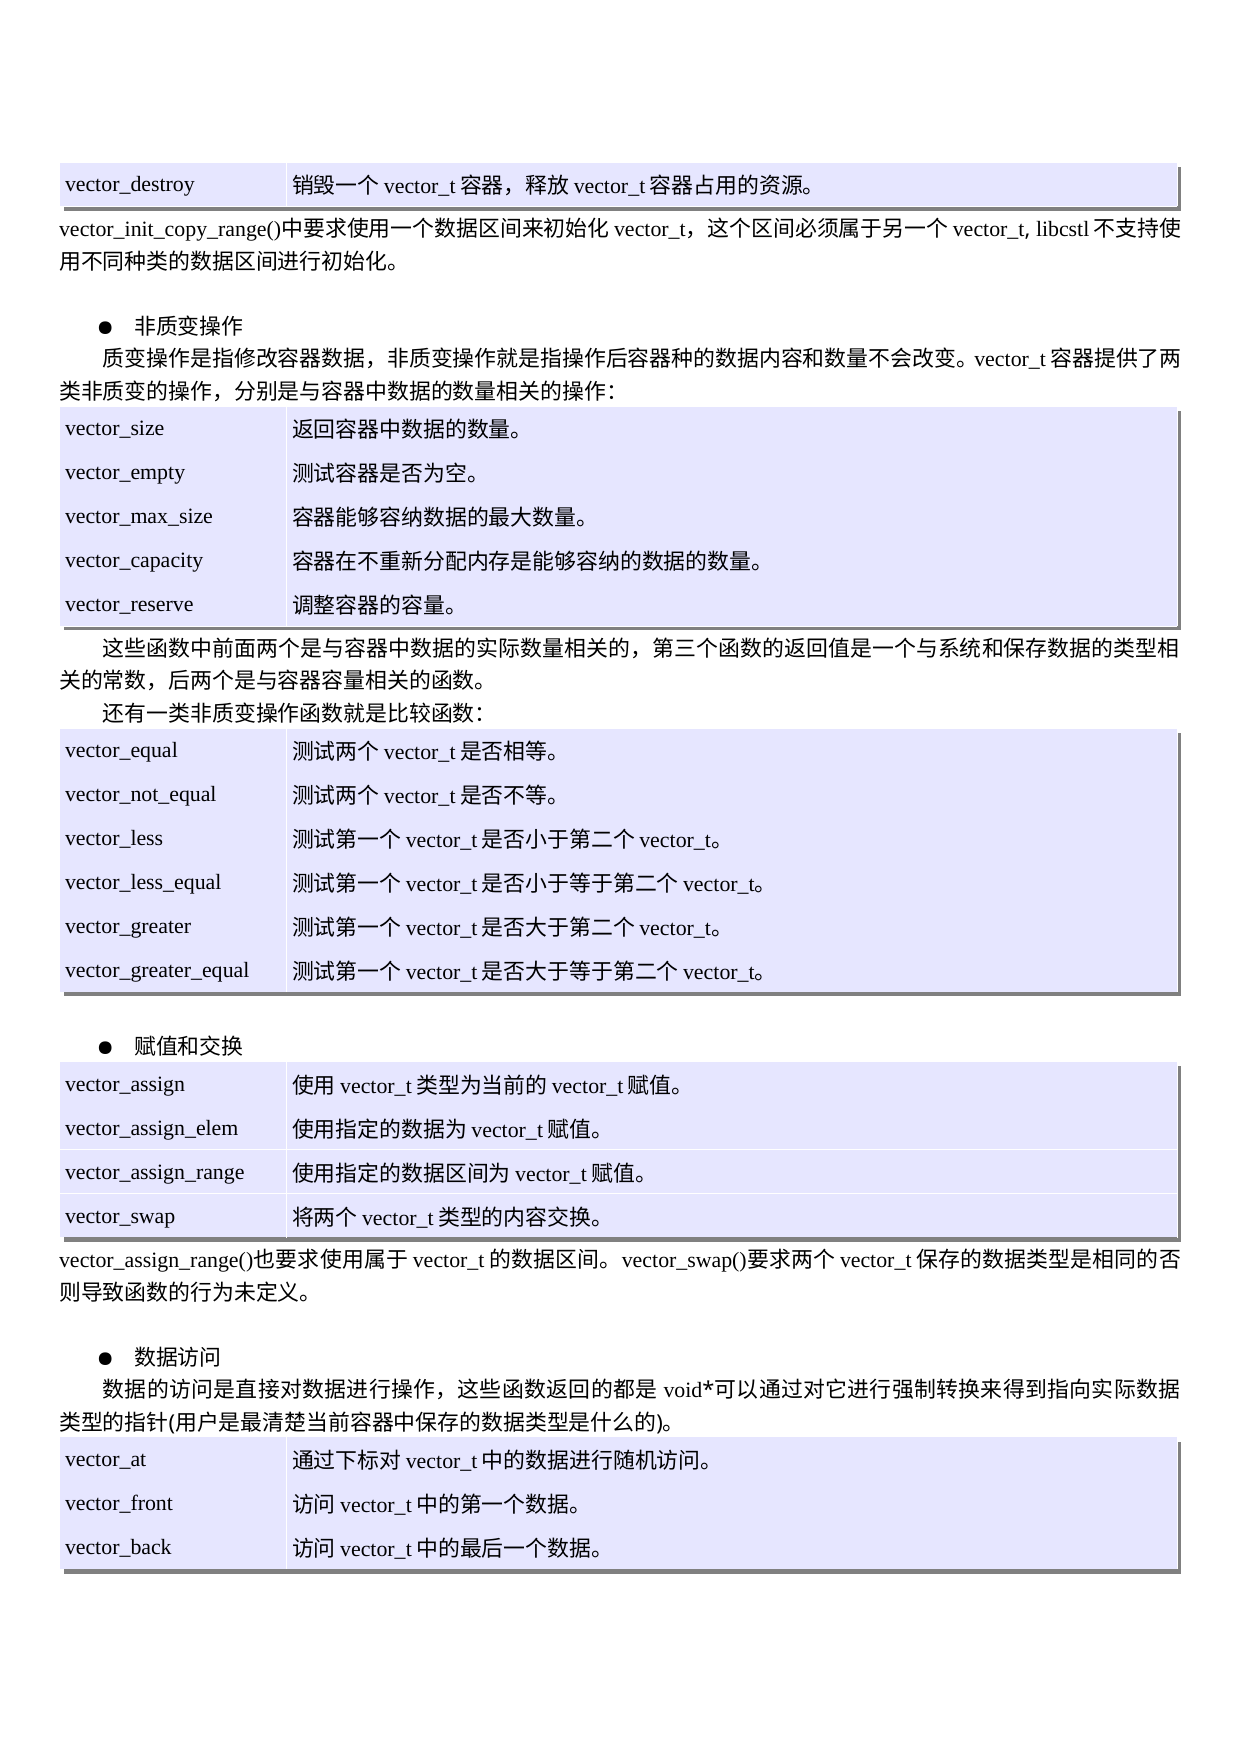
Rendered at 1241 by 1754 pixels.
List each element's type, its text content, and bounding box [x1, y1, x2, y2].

table_cell vector_max_size [60, 494, 286, 538]
table_cell vector_less_equal [60, 860, 286, 904]
table_cell 将两个vector_t类型的内容交换。 [287, 1194, 1177, 1237]
table_cell vector_greater [60, 904, 286, 948]
table_cell vector_not_equal [60, 772, 286, 816]
table_header vector_assign [60, 1062, 286, 1106]
table_cell 使用指定的数据为vector_t赋值。 [287, 1106, 1177, 1149]
text vector_assign_range()也要求使用属于vector_t的数据区间。vector_swap()要求两个vector_t保存的数据类型是相同的否则导致函数的行为未定义。 [59, 1242, 1181, 1307]
table_cell vector_assign_range [60, 1150, 286, 1193]
table_cell vector_greater_equal [60, 948, 286, 992]
table_cell 调整容器的容量。 [287, 582, 1177, 626]
table_cell 测试容器是否为空。 [287, 450, 1177, 494]
list 赋值和交换 [96, 1029, 1181, 1061]
table_cell vector_reserve [60, 582, 286, 626]
table_header 使用vector_t类型为当前的vector_t赋值。 [287, 1062, 1177, 1106]
table_cell vector_swap [60, 1194, 286, 1237]
table_cell 访问vector_t中的第一个数据。 [287, 1481, 1177, 1525]
table_cell 测试两个vector_t是否不等。 [287, 772, 1177, 816]
table_cell 测试第一个vector_t是否小于等于第二个vector_t。 [287, 860, 1177, 904]
table_cell 销毁一个vector_t容器，释放vector_t容器占用的资源。 [287, 163, 1177, 206]
text vector_init_copy_range()中要求使用一个数据区间来初始化vector_t，这个区间必须属于另一个vector_t, libcstl不支持使用不同种类的数据区间进行初始化。 [59, 211, 1181, 276]
text 还有一类非质变操作函数就是比较函数： [59, 695, 1181, 728]
table_cell vector_front [60, 1481, 286, 1525]
table_cell 访问vector_t中的最后一个数据。 [287, 1525, 1177, 1569]
table_cell vector_destroy [60, 163, 286, 206]
table_header 测试两个vector_t是否相等。 [287, 729, 1177, 772]
table_cell vector_less [60, 816, 286, 860]
table_header vector_at [60, 1437, 286, 1481]
text 这些函数中前面两个是与容器中数据的实际数量相关的，第三个函数的返回值是一个与系统和保存数据的类型相关的常数，后两个是与容器容量相关的函数。 [59, 630, 1181, 695]
table_cell vector_back [60, 1525, 286, 1569]
table_cell 测试第一个vector_t是否小于第二个vector_t。 [287, 816, 1177, 860]
table_cell vector_capacity [60, 538, 286, 582]
table_cell 测试第一个vector_t是否大于第二个vector_t。 [287, 904, 1177, 948]
text 数据的访问是直接对数据进行操作，这些函数返回的都是void*可以通过对它进行强制转换来得到指向实际数据类型的指针(用户是最清楚当前容器中保存的数据类型是什么的)。 [59, 1372, 1181, 1437]
table_cell 容器能够容纳数据的最大数量。 [287, 494, 1177, 538]
table_cell vector_empty [60, 450, 286, 494]
list 非质变操作 [96, 308, 1181, 341]
table_header 通过下标对vector_t中的数据进行随机访问。 [287, 1437, 1177, 1481]
table_header vector_size [60, 407, 286, 450]
table_cell 测试第一个vector_t是否大于等于第二个vector_t。 [287, 948, 1177, 992]
table_cell 容器在不重新分配内存是能够容纳的数据的数量。 [287, 538, 1177, 582]
table_cell vector_assign_elem [60, 1106, 286, 1149]
text 质变操作是指修改容器数据，非质变操作就是指操作后容器种的数据内容和数量不会改变。vector_t容器提供了两类非质变的操作，分别是与容器中数据的数量相关的操作： [59, 341, 1181, 406]
list 数据访问 [96, 1339, 1181, 1372]
table_header 返回容器中数据的数量。 [287, 407, 1177, 450]
table_cell 使用指定的数据区间为vector_t赋值。 [287, 1150, 1177, 1193]
table_header vector_equal [60, 729, 286, 772]
